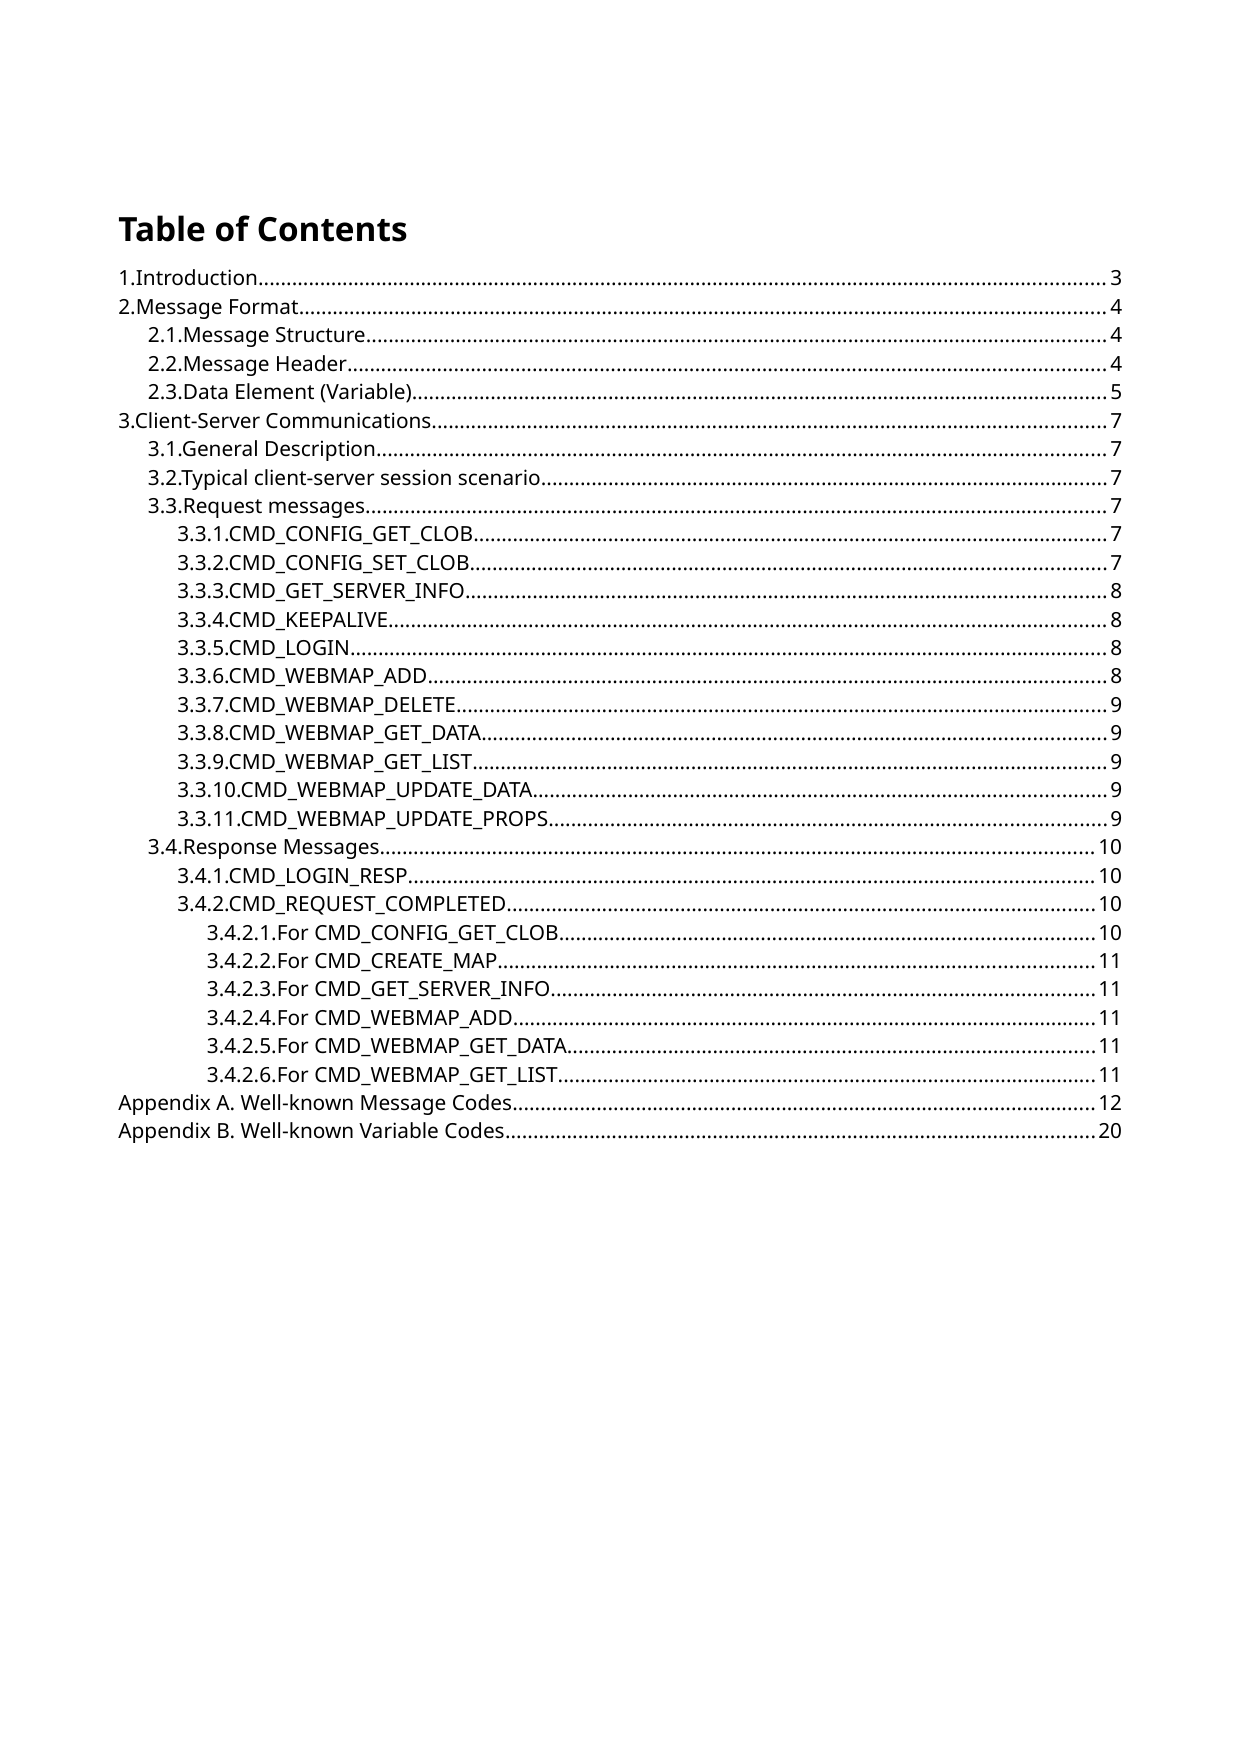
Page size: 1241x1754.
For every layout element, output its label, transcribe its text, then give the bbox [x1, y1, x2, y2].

text 3.4.1.CMD_LOGIN_RESP 10 [177, 861, 1122, 889]
text 3.4.2.3.For CMD_GET_SERVER_INFO 11 [207, 974, 1122, 1003]
text 3.4.Response Messages 10 [148, 832, 1122, 861]
text 3.4.2.CMD_REQUEST_COMPLETED 10 [177, 889, 1122, 918]
text 3.3.3.CMD_GET_SERVER_INFO 8 [177, 576, 1122, 605]
text 3.3.11.CMD_WEBMAP_UPDATE_PROPS 9 [177, 804, 1122, 832]
text 3.4.2.4.For CMD_WEBMAP_ADD 11 [207, 1003, 1122, 1031]
text 3.3.5.CMD_LOGIN 8 [177, 633, 1122, 662]
text 3.3.7.CMD_WEBMAP_DELETE 9 [177, 690, 1122, 718]
text 3.3.10.CMD_WEBMAP_UPDATE_DATA 9 [177, 775, 1122, 804]
text 3.4.2.1.For CMD_CONFIG_GET_CLOB 10 [207, 918, 1122, 946]
text 3.3.1.CMD_CONFIG_GET_CLOB 7 [177, 519, 1122, 548]
text 2.3.Data Element (Variable) 5 [148, 377, 1122, 406]
text 3.4.2.6.For CMD_WEBMAP_GET_LIST 11 [207, 1060, 1122, 1088]
text 2.Message Format 4 [118, 292, 1122, 320]
text 2.2.Message Header 4 [148, 349, 1122, 377]
text Appendix A. Well-known Message Codes 12 [118, 1088, 1122, 1117]
text Appendix B. Well-known Variable Codes 20 [118, 1117, 1122, 1145]
text 3.3.Request messages 7 [148, 491, 1122, 519]
text 3.1.General Description 7 [148, 434, 1122, 463]
text 3.4.2.2.For CMD_CREATE_MAP 11 [207, 946, 1122, 974]
text 3.3.8.CMD_WEBMAP_GET_DATA 9 [177, 718, 1122, 747]
text 3.3.6.CMD_WEBMAP_ADD 8 [177, 662, 1122, 690]
text 3.Client-Server Communications 7 [118, 406, 1122, 434]
text 2.1.Message Structure 4 [148, 320, 1122, 349]
text 1.Introduction 3 [118, 263, 1122, 292]
text 3.3.9.CMD_WEBMAP_GET_LIST 9 [177, 747, 1122, 775]
text 3.3.4.CMD_KEEPALIVE 8 [177, 605, 1122, 633]
text 3.3.2.CMD_CONFIG_SET_CLOB 7 [177, 548, 1122, 576]
text 3.4.2.5.For CMD_WEBMAP_GET_DATA 11 [207, 1031, 1122, 1060]
text 3.2.Typical client-server session scenario 7 [148, 463, 1122, 491]
text Table of Contents [118, 206, 1122, 251]
